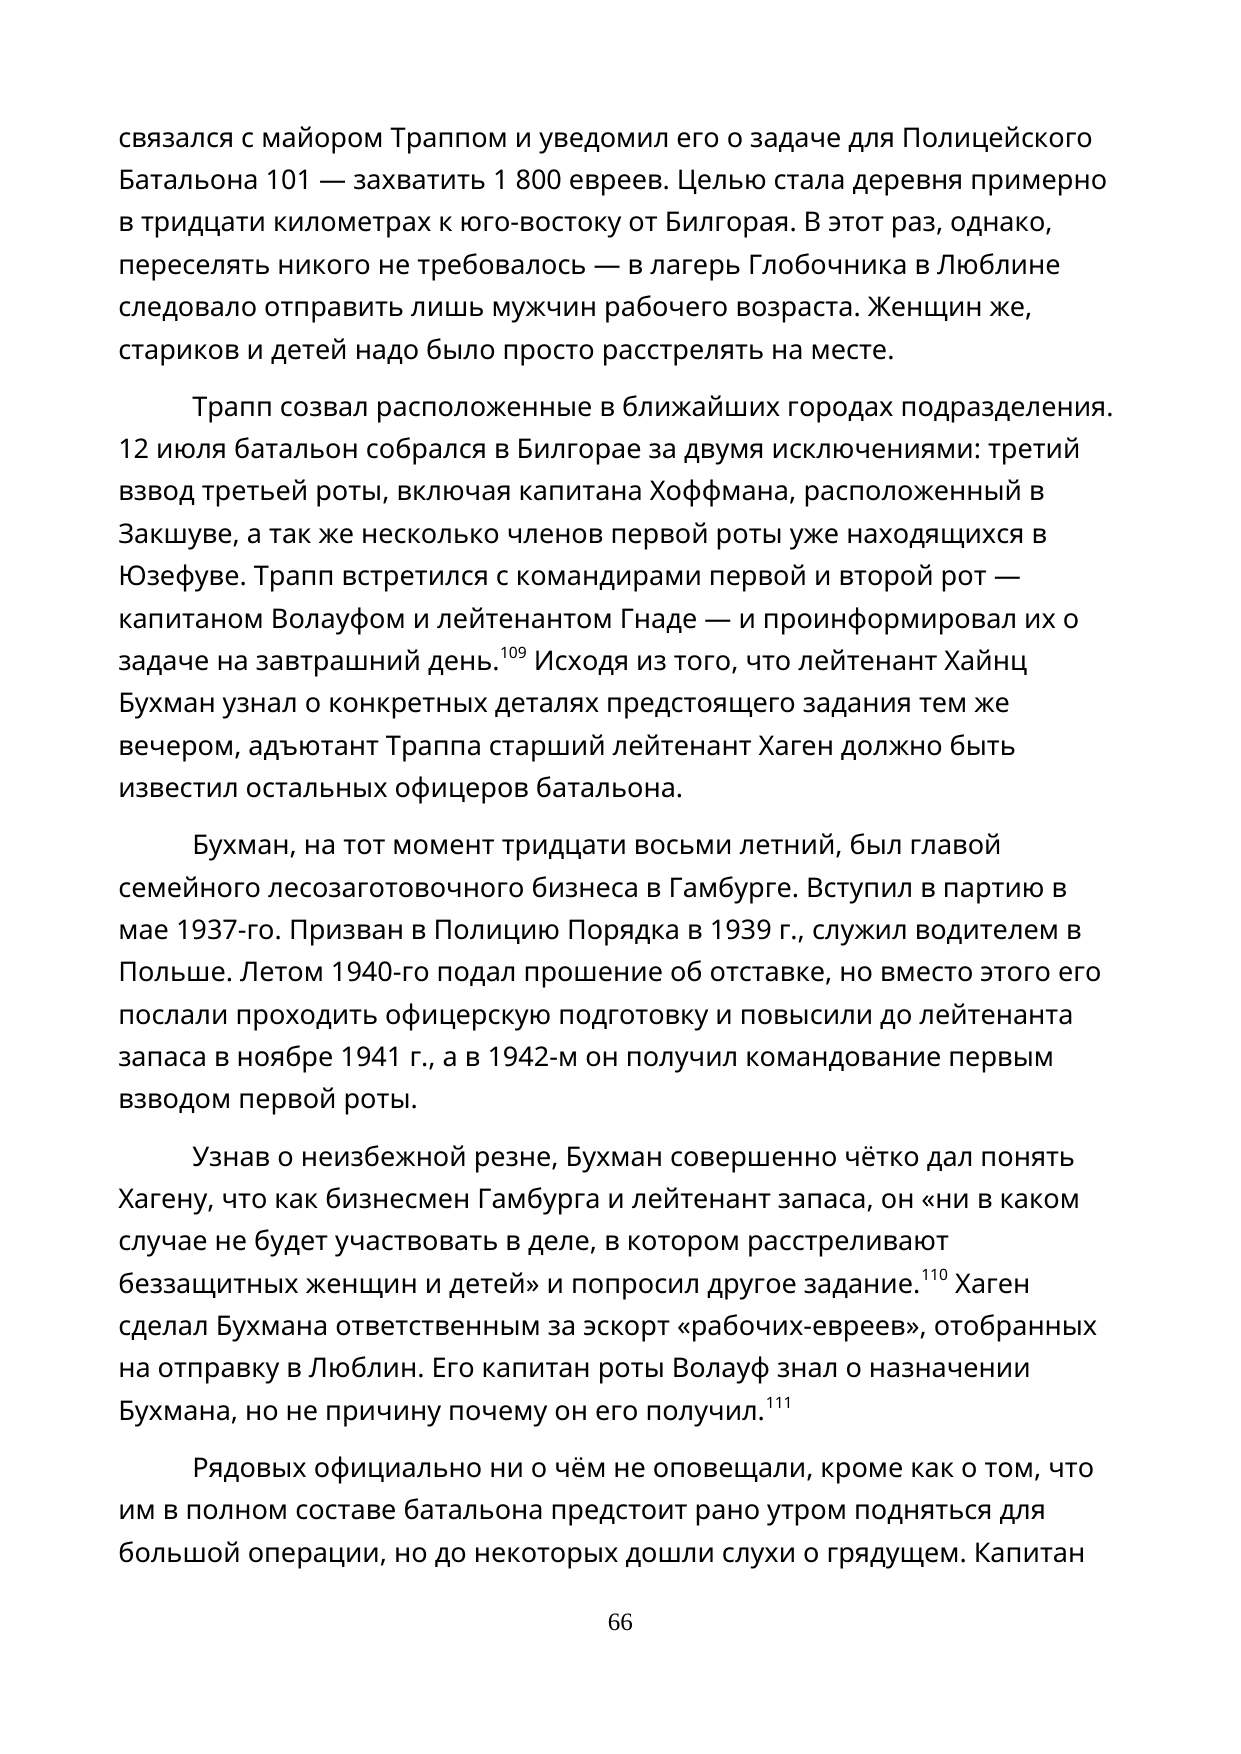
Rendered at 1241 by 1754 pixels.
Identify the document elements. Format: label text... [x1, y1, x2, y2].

text Трапп созвал расположенные в ближайших городах подразделения. 12 июля батальон собрался в Билгорае за двумя исключениями: третий взвод третьей роты, включая капитана Хоффмана, расположенный в Закшуве, а так же несколько членов первой роты уже находящихся в Юзефуве. Трапп встретился с командирами первой и второй рот — капитаном Волауфом и лейтенантом Гнаде — и проинформировал их о задаче на завтрашний день. Исходя из того, что лейтенант Хайнц Бухман узнал о конкретных деталях предстоящего задания тем же вечером, адъютант Траппа старший лейтенант Хаген должно быть известил остальных офицеров батальона. [118, 387, 1122, 806]
text Рядовых официально ни о чём не оповещали, кроме как о том, что им в полном составе батальона предстоит рано утром подняться для большой операции, но до некоторых дошли слухи о грядущем. Капитан [118, 1448, 1122, 1570]
text связался с майором Траппом и уведомил его о задаче для Полицейского Батальона 101 — захватить 1 800 евреев. Целью стала деревня примерно в тридцати километрах к юго-востоку от Билгорая. В этот раз, однако, переселять никого не требовалось — в лагерь Глобочника в Люблине следовало отправить лишь мужчин рабочего возраста. Женщин же, стариков и детей надо было просто расстрелять на месте. [118, 118, 1122, 367]
text Узнав о неизбежной резне, Бухман совершенно чётко дал понять Хагену, что как бизнесмен Гамбурга и лейтенант запаса, он «ни в каком случае не будет участвовать в деле, в котором расстреливают беззащитных женщин и детей» и попросил другое задание. Хаген сделал Бухмана ответственным за эскорт «рабочих-евреев», отобранных на отправку в Люблин. Его капитан роты Волауф знал о назначении Бухмана, но не причину почему он его получил. [118, 1137, 1122, 1428]
text Бухман, на тот момент тридцати восьми летний, был главой семейного лесозаготовочного бизнеса в Гамбурге. Вступил в партию в мае 1937-го. Призван в Полицию Порядка в 1939 г., служил водителем в Польше. Летом 1940-го подал прошение об отставке, но вместо этого его послали проходить офицерскую подготовку и повысили до лейтенанта запаса в ноябре 1941 г., а в 1942-м он получил командование первым взводом первой роты. [118, 826, 1122, 1117]
